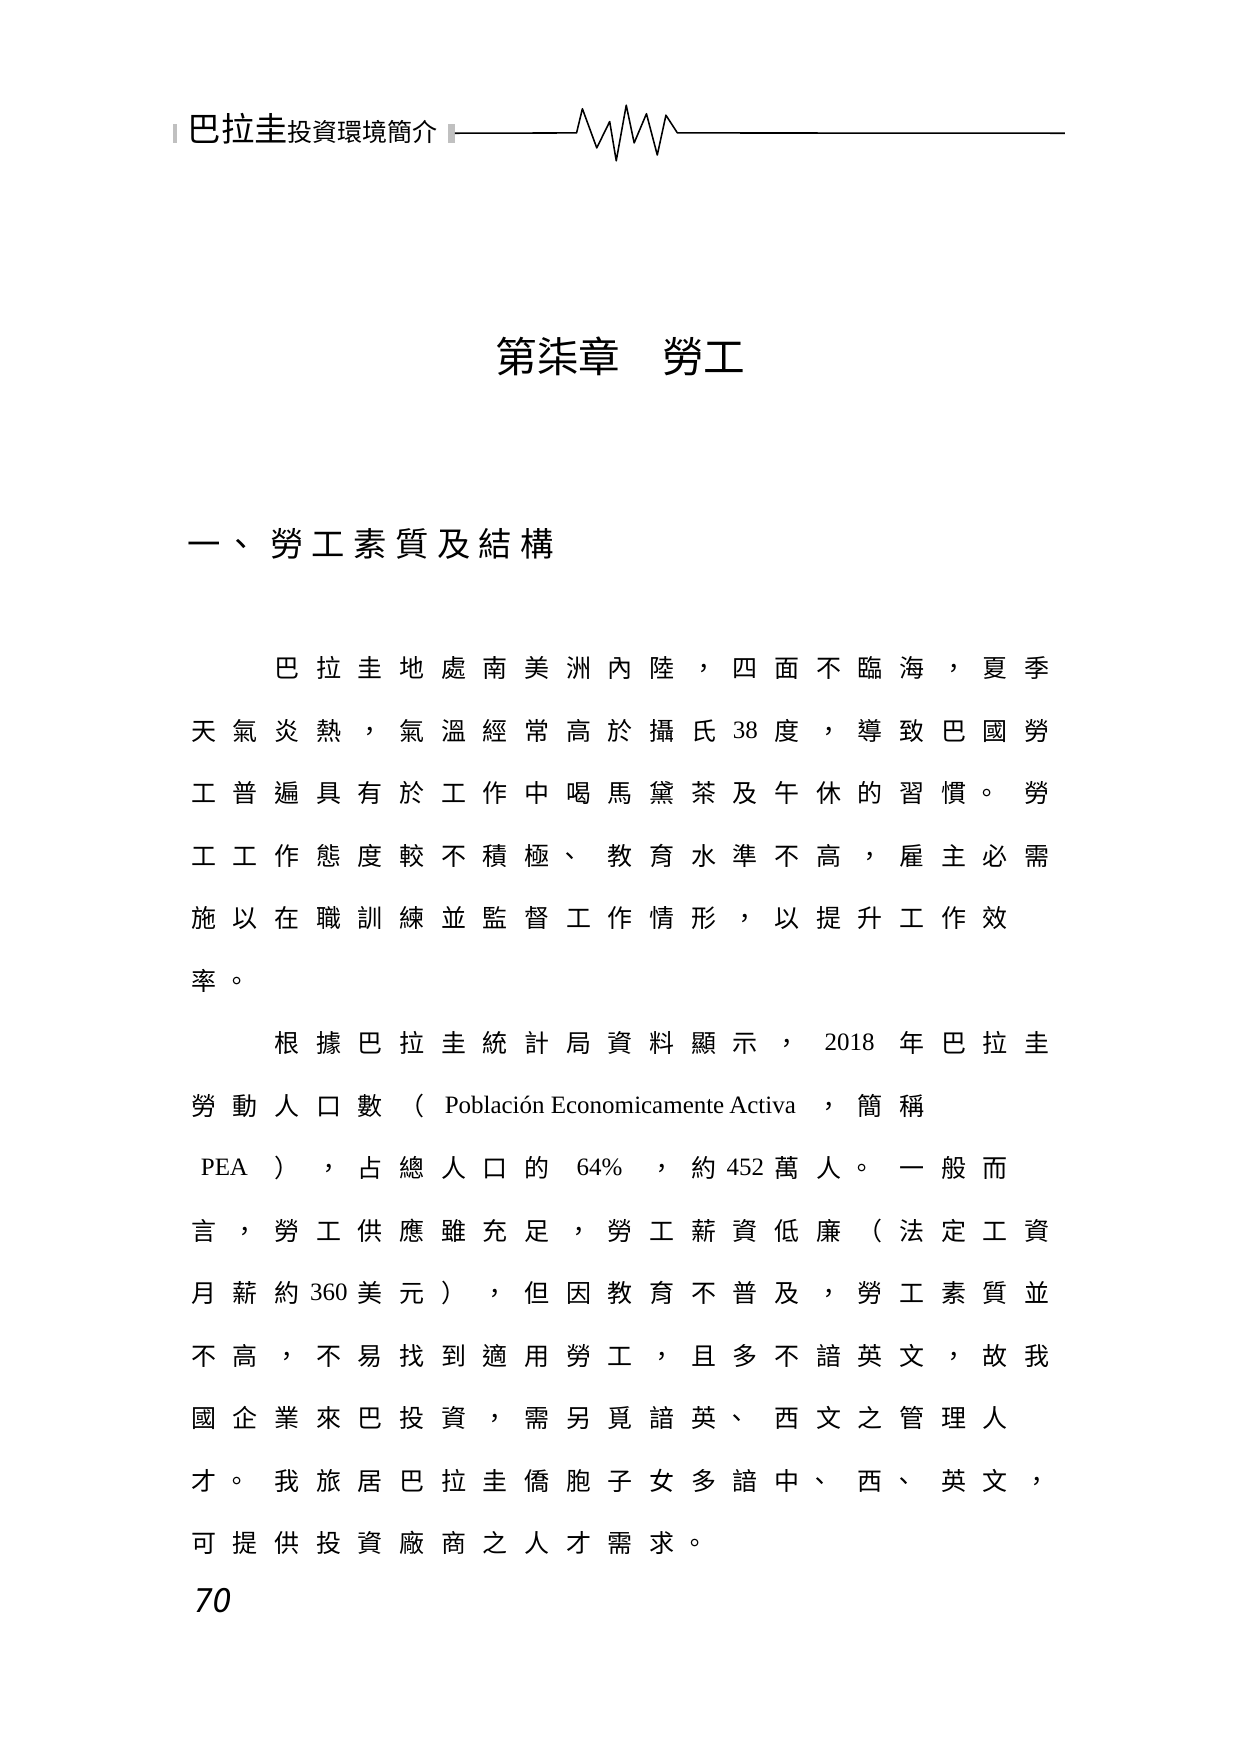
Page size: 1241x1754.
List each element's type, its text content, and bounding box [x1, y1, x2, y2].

text 一、勞工素質及結構 [183, 500, 1058, 563]
text 巴拉圭地處南美洲內陸，四面不臨海，夏季天氣炎熱，氣溫經常高於攝氏38度，導致巴國勞工普遍具有於工作中喝馬黛茶及午休的習慣。勞工工作態度較不積極、教育水準不高，雇主必需施以在職訓練並監督工作情形，以提升工作效率。 [183, 625, 1058, 1000]
text 根據巴拉圭統計局資料顯示，2018年巴拉圭勞動人口數（Población Economicamente Activa，簡稱PEA），占總人口的64%，約452萬人。一般而言，勞工供應雖充足，勞工薪資低廉（法定工資月薪約360美元），但因教育不普及，勞工素質並不高，不易找到適用勞工，且多不諳英文，故我國企業來巴投資，需另覓諳英、西文之管理人才。我旅居巴拉圭僑胞子女多諳中、西、英文，可提供投資廠商之人才需求。 [183, 1000, 1058, 1563]
text 第柒章 勞工 [183, 313, 1058, 375]
